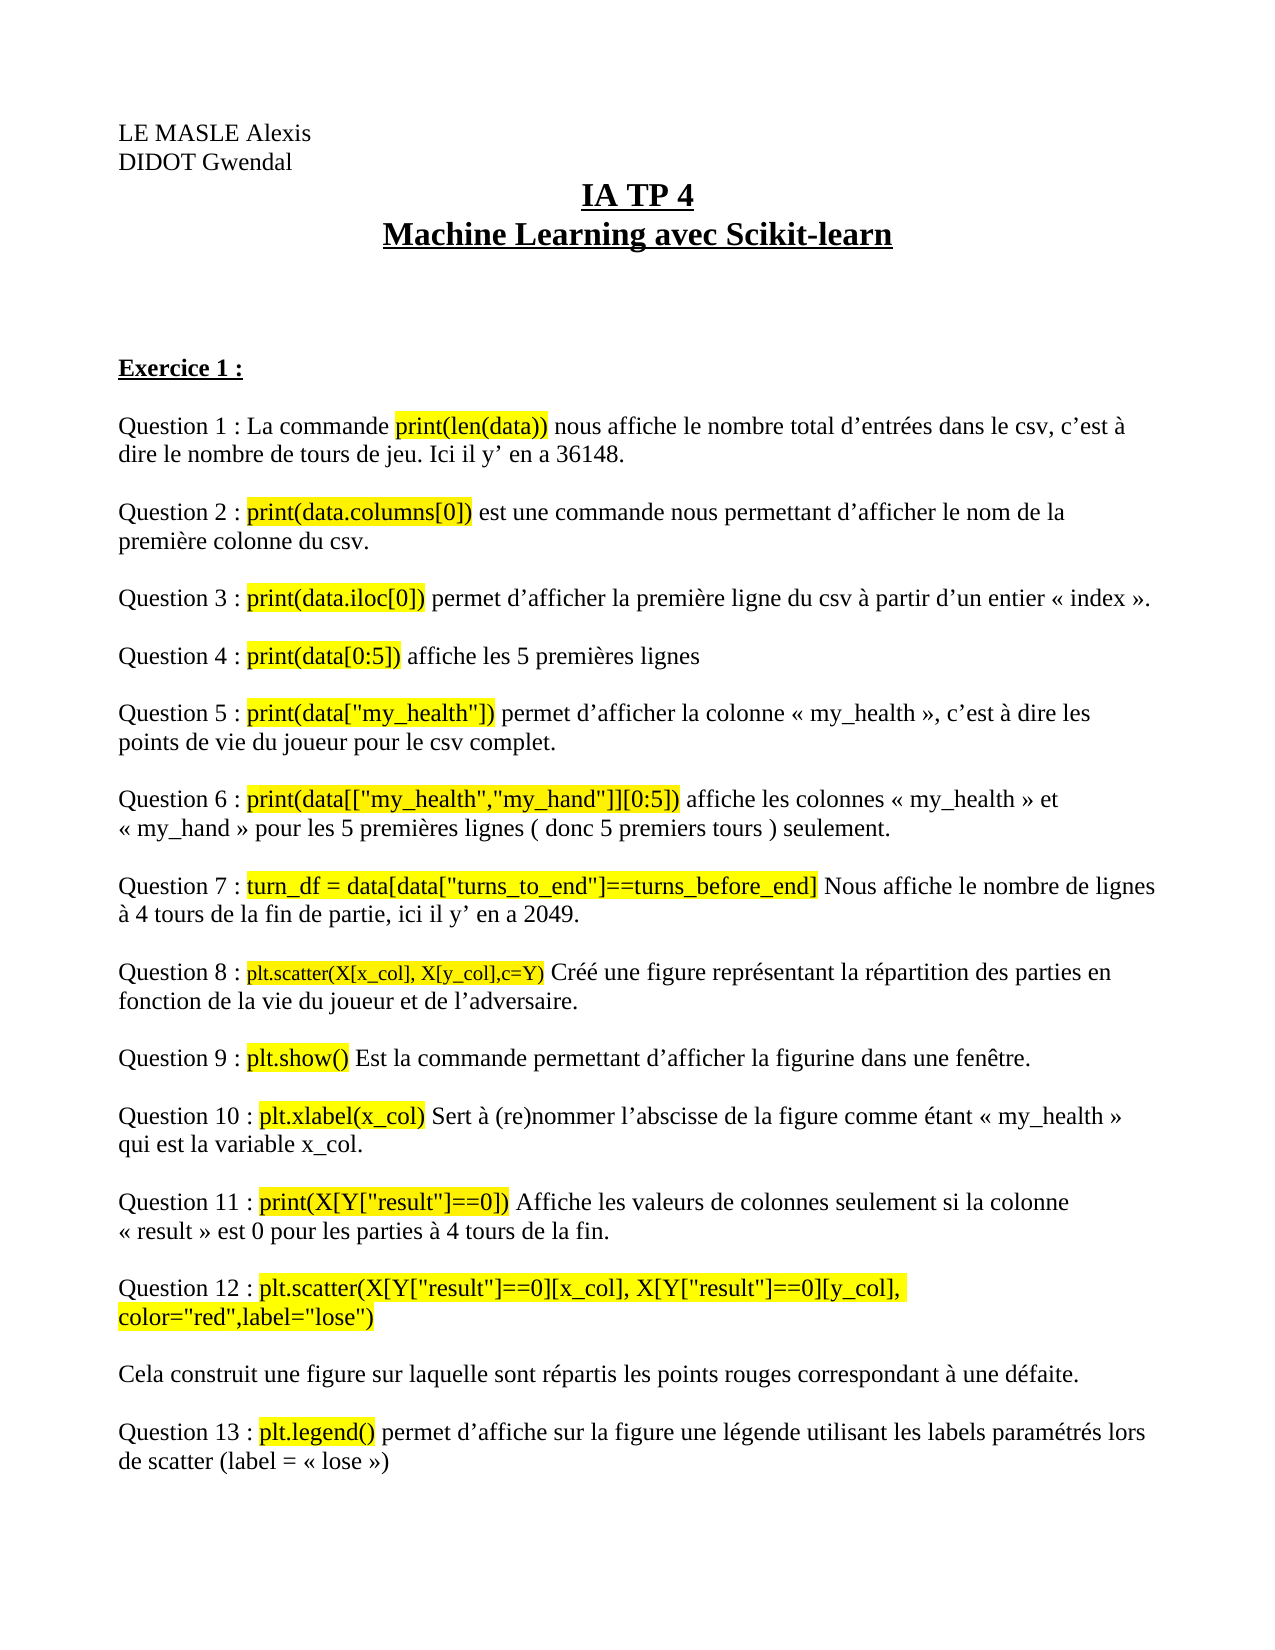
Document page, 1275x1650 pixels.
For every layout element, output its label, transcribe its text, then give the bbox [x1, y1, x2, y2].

text Question 11 : print(X[Y["result"]==0]) Affiche les valeurs de colonnes seulement si la colonne « result » est 0 pour les parties à 4 tours de la fin. [118, 1187, 1157, 1244]
text Question 1 : La commande print(len(data)) nous affiche le nombre total d’entrées dans le csv, c’est à dire le nombre de tours de jeu. Ici il y’ en a 36148. [118, 411, 1157, 468]
text Exercice 1 : [118, 353, 1157, 382]
text Question 10 : plt.xlabel(x_col) Sert à (re)nommer l’abscisse de la figure comme étant « my_health » qui est la variable x_col. [118, 1101, 1157, 1158]
text Question 5 : print(data["my_health"]) permet d’afficher la colonne « my_health », c’est à dire les points de vie du joueur pour le csv complet. [118, 698, 1157, 756]
text Question 13 : plt.legend() permet d’affiche sur la figure une légende utilisant les labels paramétrés lors de scatter (label = « lose ») [118, 1417, 1157, 1474]
text DIDOT Gwendal [118, 147, 1157, 176]
text Question 9 : plt.show() Est la commande permettant d’afficher la figurine dans une fenêtre. [118, 1043, 1157, 1072]
text Machine Learning avec Scikit-learn [118, 214, 1157, 252]
text IA TP 4 [118, 176, 1157, 214]
text LE MASLE Alexis [118, 118, 1157, 147]
text Question 12 : plt.scatter(X[Y["result"]==0][x_col], X[Y["result"]==0][y_col], color="red",label="lose") [118, 1273, 1157, 1331]
text Question 7 : turn_df = data[data["turns_to_end"]==turns_before_end] Nous affiche le nombre de lignes à 4 tours de la fin de partie, ici il y’ en a 2049. [118, 871, 1157, 928]
text Question 2 : print(data.columns[0]) est une commande nous permettant d’afficher le nom de la première colonne du csv. [118, 497, 1157, 554]
text Question 3 : print(data.iloc[0]) permet d’afficher la première ligne du csv à partir d’un entier « index ». [118, 583, 1157, 612]
text Question 8 : plt.scatter(X[x_col], X[y_col],c=Y) Créé une figure représentant la répartition des parties en fonction de la vie du joueur et de l’adversaire. [118, 957, 1157, 1014]
text Cela construit une figure sur laquelle sont répartis les points rouges correspondant à une défaite. [118, 1359, 1157, 1388]
text Question 6 : print(data[["my_health","my_hand"]][0:5]) affiche les colonnes « my_health » et « my_hand » pour les 5 premières lignes ( donc 5 premiers tours ) seulement. [118, 784, 1157, 842]
text Question 4 : print(data[0:5]) affiche les 5 premières lignes [118, 641, 1157, 669]
